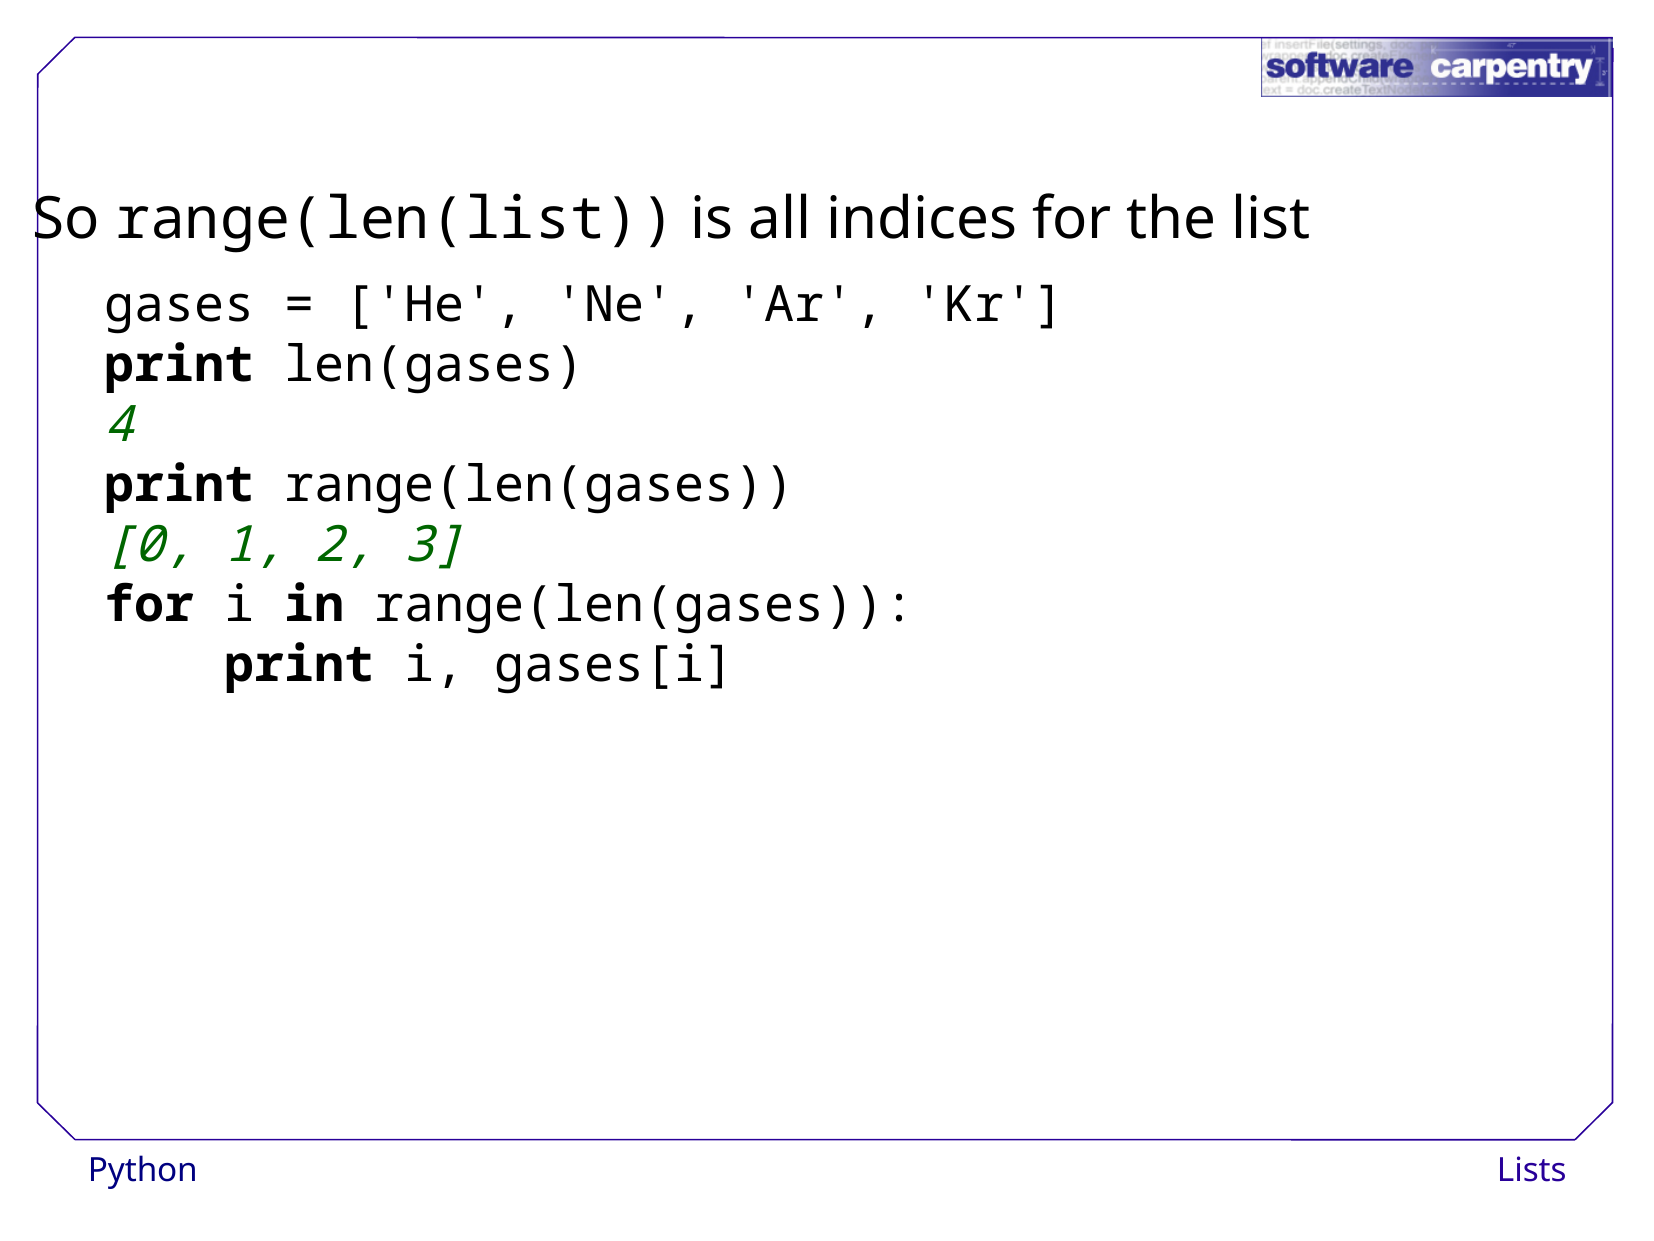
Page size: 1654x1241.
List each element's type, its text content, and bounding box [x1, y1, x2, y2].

picture [1261, 39, 1613, 97]
text_box So range(len(list)) is all indices for the list [17, 138, 1476, 259]
text_box gases = ['He', 'Ne', 'Ar', 'Kr'] print len(gases) 4 print range(len(gases)) [0, 1, 2, 3] for i in range(len(gases)): print i, gases[i] [89, 263, 1512, 961]
